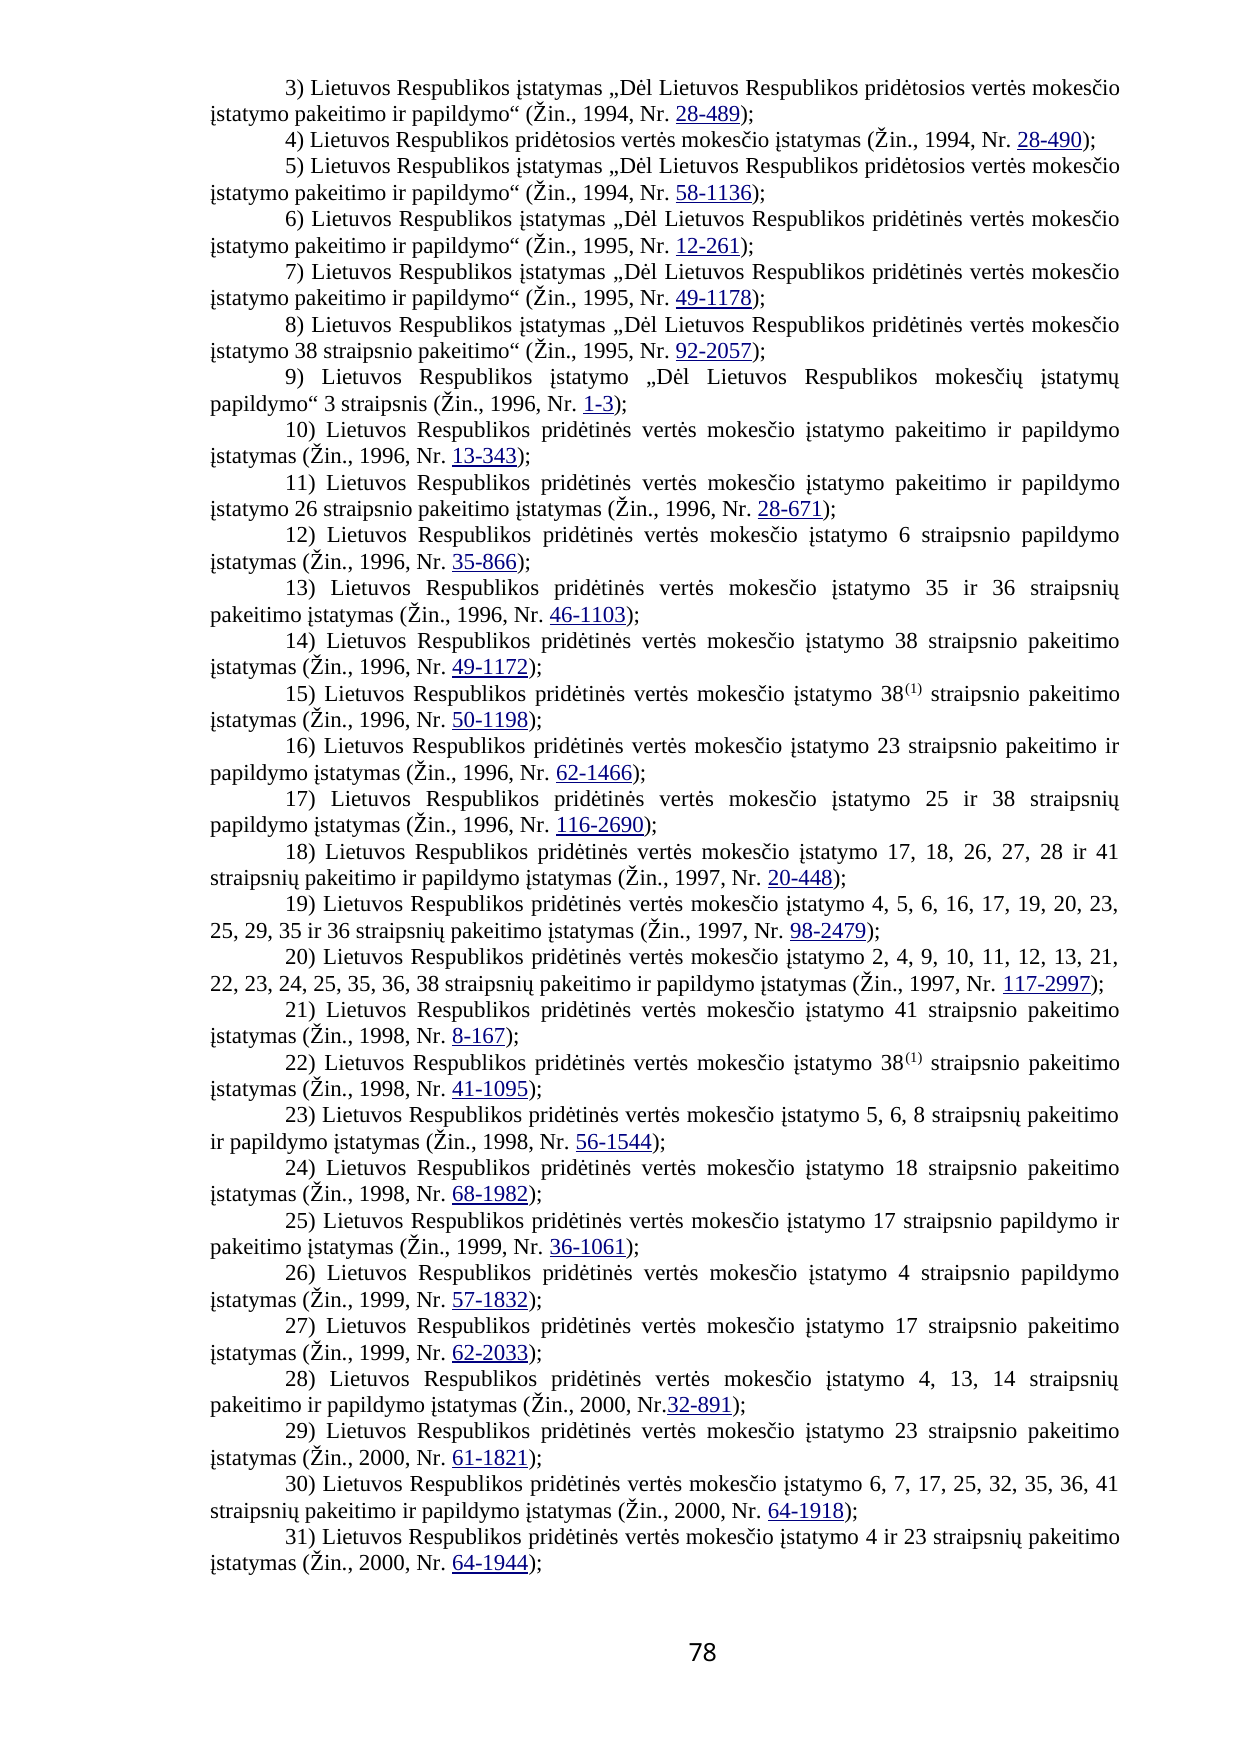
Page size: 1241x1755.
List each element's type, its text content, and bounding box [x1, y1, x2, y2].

text 8) Lietuvos Respublikos įstatymas „Dėl Lietuvos Respublikos pridėtinės vertės mokesčio įstatymo 38 straipsnio pakeitimo“ (Žin., 1995, Nr. 92-2057); [210, 311, 1120, 363]
text 21) Lietuvos Respublikos pridėtinės vertės mokesčio įstatymo 41 straipsnio pakeitimo įstatymas (Žin., 1998, Nr. 8-167); [210, 996, 1120, 1049]
text 23) Lietuvos Respublikos pridėtinės vertės mokesčio įstatymo 5, 6, 8 straipsnių pakeitimo ir papildymo įstatymas (Žin., 1998, Nr. 56-1544); [210, 1101, 1120, 1154]
text 25) Lietuvos Respublikos pridėtinės vertės mokesčio įstatymo 17 straipsnio papildymo ir pakeitimo įstatymas (Žin., 1999, Nr. 36-1061); [210, 1207, 1120, 1259]
text 22) Lietuvos Respublikos pridėtinės vertės mokesčio įstatymo 38(1) straipsnio pakeitimo įstatymas (Žin., 1998, Nr. 41-1095); [210, 1049, 1120, 1101]
text 13) Lietuvos Respublikos pridėtinės vertės mokesčio įstatymo 35 ir 36 straipsnių pakeitimo įstatymas (Žin., 1996, Nr. 46-1103); [210, 574, 1120, 627]
text 5) Lietuvos Respublikos įstatymas „Dėl Lietuvos Respublikos pridėtosios vertės mokesčio įstatymo pakeitimo ir papildymo“ (Žin., 1994, Nr. 58-1136); [210, 153, 1120, 205]
text 31) Lietuvos Respublikos pridėtinės vertės mokesčio įstatymo 4 ir 23 straipsnių pakeitimo įstatymas (Žin., 2000, Nr. 64-1944); [210, 1523, 1120, 1576]
text 10) Lietuvos Respublikos pridėtinės vertės mokesčio įstatymo pakeitimo ir papildymo įstatymas (Žin., 1996, Nr. 13-343); [210, 416, 1120, 469]
text 12) Lietuvos Respublikos pridėtinės vertės mokesčio įstatymo 6 straipsnio papildymo įstatymas (Žin., 1996, Nr. 35-866); [210, 522, 1120, 574]
text 27) Lietuvos Respublikos pridėtinės vertės mokesčio įstatymo 17 straipsnio pakeitimo įstatymas (Žin., 1999, Nr. 62-2033); [210, 1312, 1120, 1365]
text 26) Lietuvos Respublikos pridėtinės vertės mokesčio įstatymo 4 straipsnio papildymo įstatymas (Žin., 1999, Nr. 57-1832); [210, 1259, 1120, 1312]
text 30) Lietuvos Respublikos pridėtinės vertės mokesčio įstatymo 6, 7, 17, 25, 32, 35, 36, 41 straipsnių pakeitimo ir papildymo įstatymas (Žin., 2000, Nr. 64-1918); [210, 1470, 1120, 1523]
text 20) Lietuvos Respublikos pridėtinės vertės mokesčio įstatymo 2, 4, 9, 10, 11, 12, 13, 21, 22, 23, 24, 25, 35, 36, 38 straipsnių pakeitimo ir papildymo įstatymas (Žin., 1997, Nr. 117-2997); [210, 943, 1120, 996]
text 15) Lietuvos Respublikos pridėtinės vertės mokesčio įstatymo 38(1) straipsnio pakeitimo įstatymas (Žin., 1996, Nr. 50-1198); [210, 680, 1120, 732]
text 9) Lietuvos Respublikos įstatymo „Dėl Lietuvos Respublikos mokesčių įstatymų papildymo“ 3 straipsnis (Žin., 1996, Nr. 1-3); [210, 363, 1120, 416]
text 29) Lietuvos Respublikos pridėtinės vertės mokesčio įstatymo 23 straipsnio pakeitimo įstatymas (Žin., 2000, Nr. 61-1821); [210, 1418, 1120, 1470]
text 7) Lietuvos Respublikos įstatymas „Dėl Lietuvos Respublikos pridėtinės vertės mokesčio įstatymo pakeitimo ir papildymo“ (Žin., 1995, Nr. 49-1178); [210, 258, 1120, 311]
text 28) Lietuvos Respublikos pridėtinės vertės mokesčio įstatymo 4, 13, 14 straipsnių pakeitimo ir papildymo įstatymas (Žin., 2000, Nr.32-891); [210, 1365, 1120, 1418]
text 16) Lietuvos Respublikos pridėtinės vertės mokesčio įstatymo 23 straipsnio pakeitimo ir papildymo įstatymas (Žin., 1996, Nr. 62-1466); [210, 732, 1120, 785]
text 18) Lietuvos Respublikos pridėtinės vertės mokesčio įstatymo 17, 18, 26, 27, 28 ir 41 straipsnių pakeitimo ir papildymo įstatymas (Žin., 1997, Nr. 20-448); [210, 838, 1120, 891]
text 24) Lietuvos Respublikos pridėtinės vertės mokesčio įstatymo 18 straipsnio pakeitimo įstatymas (Žin., 1998, Nr. 68-1982); [210, 1154, 1120, 1207]
text 6) Lietuvos Respublikos įstatymas „Dėl Lietuvos Respublikos pridėtinės vertės mokesčio įstatymo pakeitimo ir papildymo“ (Žin., 1995, Nr. 12-261); [210, 205, 1120, 258]
text 19) Lietuvos Respublikos pridėtinės vertės mokesčio įstatymo 4, 5, 6, 16, 17, 19, 20, 23, 25, 29, 35 ir 36 straipsnių pakeitimo įstatymas (Žin., 1997, Nr. 98-2479); [210, 891, 1120, 943]
text 4) Lietuvos Respublikos pridėtosios vertės mokesčio įstatymas (Žin., 1994, Nr. 28-490); [210, 126, 1120, 153]
text 3) Lietuvos Respublikos įstatymas „Dėl Lietuvos Respublikos pridėtosios vertės mokesčio įstatymo pakeitimo ir papildymo“ (Žin., 1994, Nr. 28-489); [210, 73, 1120, 126]
text 14) Lietuvos Respublikos pridėtinės vertės mokesčio įstatymo 38 straipsnio pakeitimo įstatymas (Žin., 1996, Nr. 49-1172); [210, 627, 1120, 680]
text 11) Lietuvos Respublikos pridėtinės vertės mokesčio įstatymo pakeitimo ir papildymo įstatymo 26 straipsnio pakeitimo įstatymas (Žin., 1996, Nr. 28-671); [210, 469, 1120, 522]
text 17) Lietuvos Respublikos pridėtinės vertės mokesčio įstatymo 25 ir 38 straipsnių papildymo įstatymas (Žin., 1996, Nr. 116-2690); [210, 785, 1120, 838]
